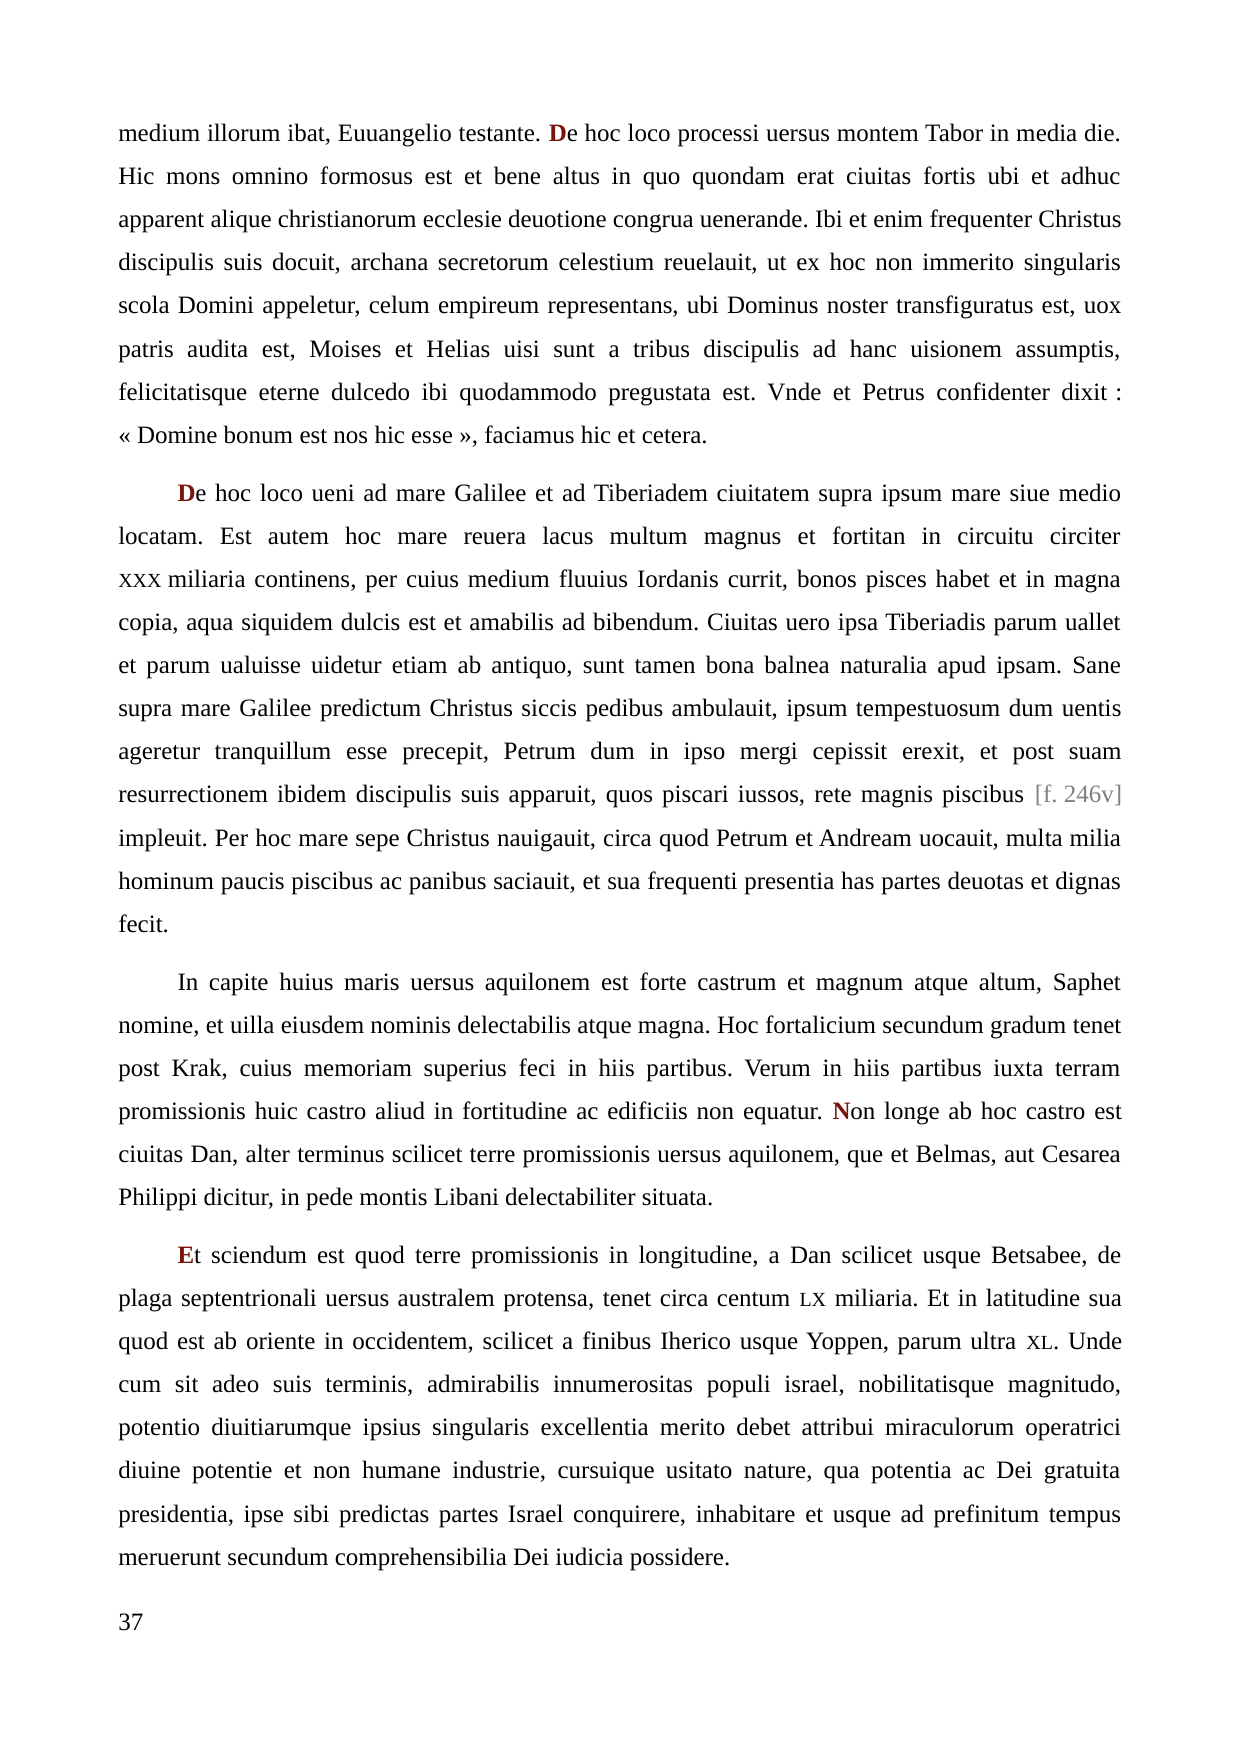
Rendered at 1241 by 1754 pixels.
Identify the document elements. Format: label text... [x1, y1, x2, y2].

text medium illorum ibat, Euuangelio testante. De hoc loco processi uersus montem Tabor in media die. Hic mons omnino formosus est et bene altus in quo quondam erat ciuitas fortis ubi et adhuc apparent alique christianorum ecclesie deuotione congrua uenerande. Ibi et enim frequenter Christus discipulis suis docuit, archana secretorum celestium reuelauit, ut ex hoc non immerito singularis scola Domini appeletur, celum empireum representans, ubi Dominus noster transfiguratus est, uox patris audita est, Moises et Helias uisi sunt a tribus discipulis ad hanc uisionem assumptis, felicitatisque eterne dulcedo ibi quodammodo pregustata est. Vnde et Petrus confidenter dixit : « Domine bonum est nos hic esse », faciamus hic et cetera. [118, 118, 1122, 449]
text De hoc loco ueni ad mare Galilee et ad Tiberiadem ciuitatem supra ipsum mare siue medio locatam. Est autem hoc mare reuera lacus multum magnus et fortitan in circuitu circiter xxx miliaria continens, per cuius medium fluuius Iordanis currit, bonos pisces habet et in magna copia, aqua siquidem dulcis est et amabilis ad bibendum. Ciuitas uero ipsa Tiberiadis parum uallet et parum ualuisse uidetur etiam ab antiquo, sunt tamen bona balnea naturalia apud ipsam. Sane supra mare Galilee predictum Christus siccis pedibus ambulauit, ipsum tempestuosum dum uentis ageretur tranquillum esse precepit, Petrum dum in ipso mergi cepissit erexit, et post suam resurrectionem ibidem discipulis suis apparuit, quos piscari iussos, rete magnis piscibus [f. 246v] impleuit. Per hoc mare sepe Christus nauigauit, circa quod Petrum et Andream uocauit, multa milia hominum paucis piscibus ac panibus saciauit, et sua frequenti presentia has partes deuotas et dignas fecit. [118, 478, 1122, 938]
text In capite huius maris uersus aquilonem est forte castrum et magnum atque altum, Saphet nomine, et uilla eiusdem nominis delectabilis atque magna. Hoc fortalicium secundum gradum tenet post Krak, cuius memoriam superius feci in hiis partibus. Verum in hiis partibus iuxta terram promissionis huic castro aliud in fortitudine ac edificiis non equatur. Non longe ab hoc castro est ciuitas Dan, alter terminus scilicet terre promissionis uersus aquilonem, que et Belmas, aut Cesarea Philippi dicitur, in pede montis Libani delectabiliter situata. [118, 967, 1122, 1211]
text Et sciendum est quod terre promissionis in longitudine, a Dan scilicet usque Betsabee, de plaga septentrionali uersus australem protensa, tenet circa centum lx miliaria. Et in latitudine sua quod est ab oriente in occidentem, scilicet a finibus Iherico usque Yoppen, parum ultra xl. Unde cum sit adeo suis terminis, admirabilis innumerositas populi israel, nobilitatisque magnitudo, potentio diuitiarumque ipsius singularis excellentia merito debet attribui miraculorum operatrici diuine potentie et non humane industrie, cursuique usitato nature, qua potentia ac Dei gratuita presidentia, ipse sibi predictas partes Israel conquirere, inhabitare et usque ad prefinitum tempus meruerunt secundum comprehensibilia Dei iudicia possidere. [118, 1240, 1122, 1571]
